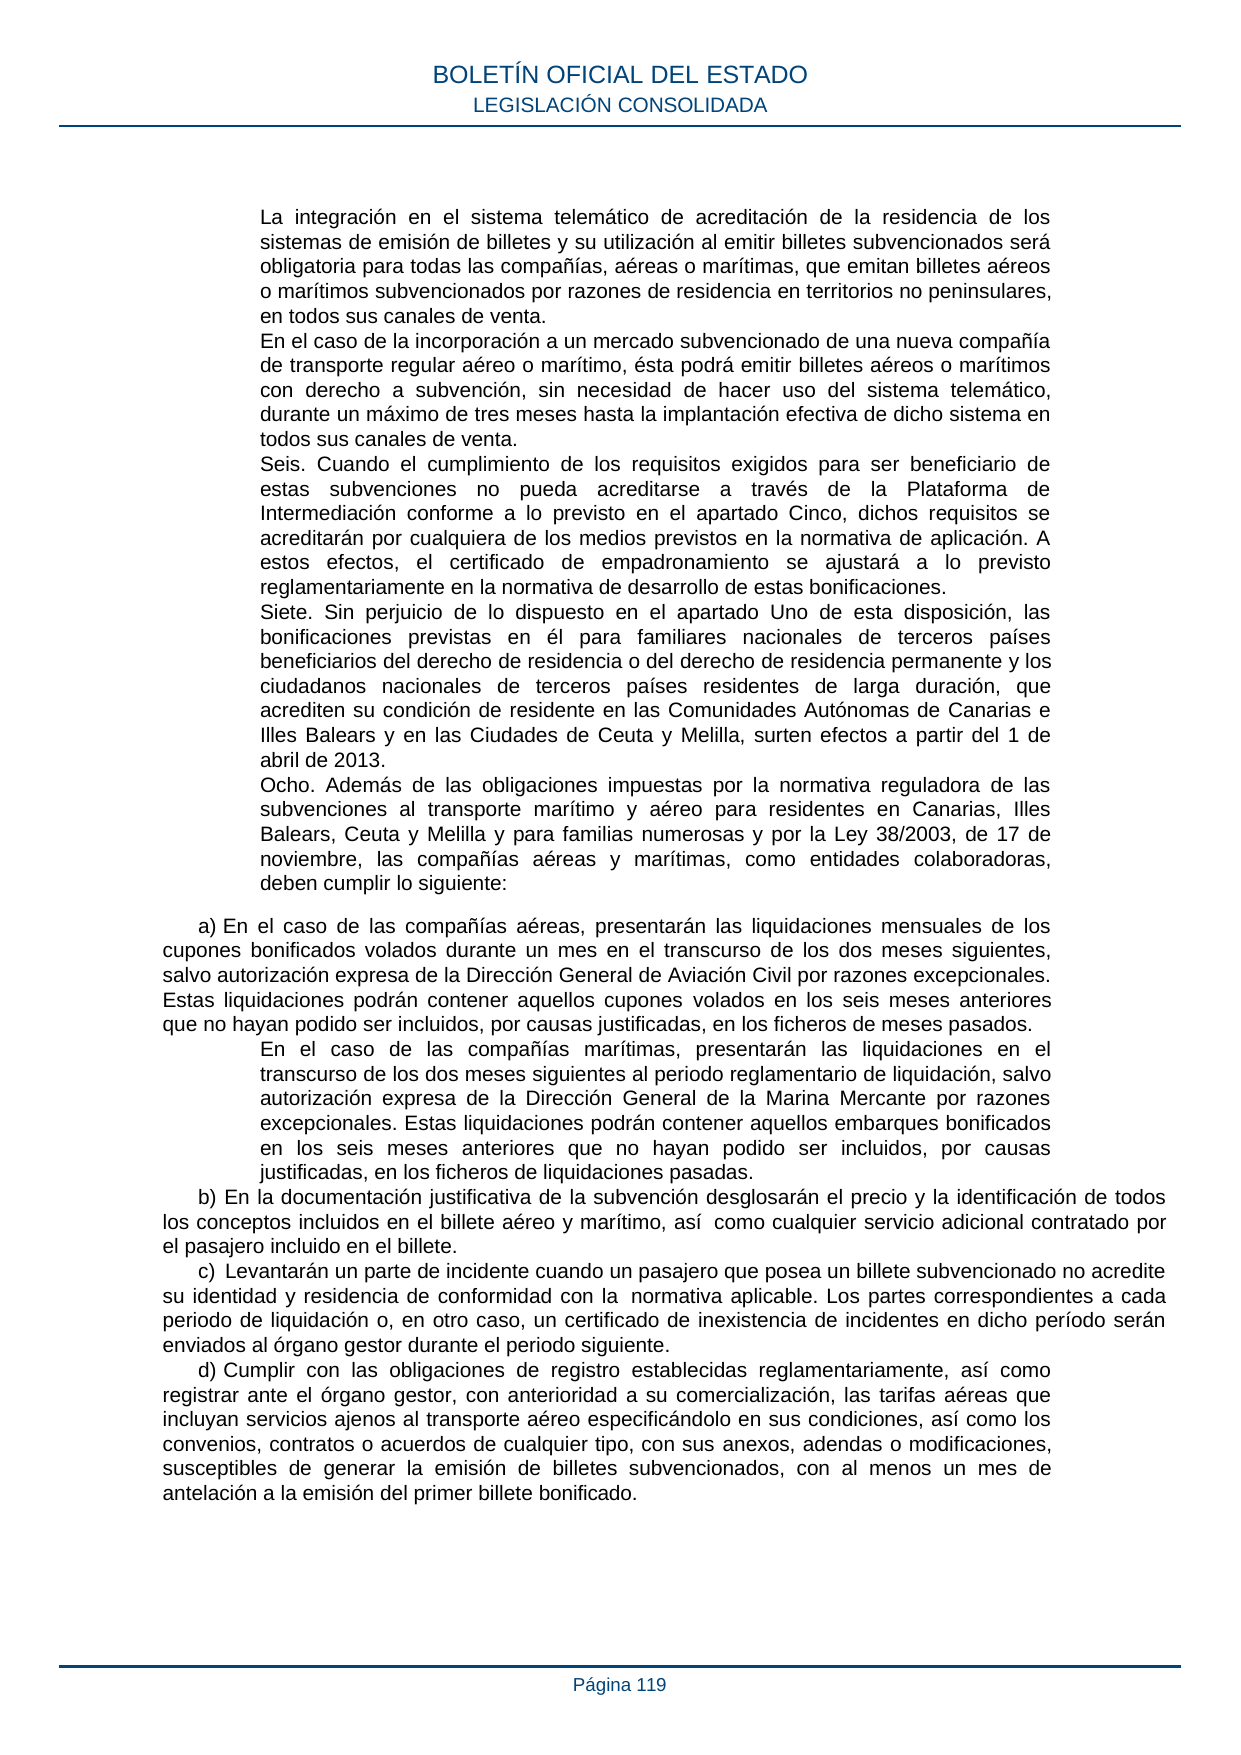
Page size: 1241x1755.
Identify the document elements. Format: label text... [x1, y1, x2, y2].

list En el caso de las compañías aéreas, presentarán las liquidaciones mensuales de los cupones bonificados volados durante un mes en el transcurso de los dos meses siguientes, salvo autorización expresa de la Dirección General de Aviación Civil por razones excepcionales. Estas liquidaciones podrán contener aquellos cupones volados en los seis meses anteriores que no hayan podido ser incluidos, por causas justificadas, en los ficheros de meses pasados. [162, 914, 1052, 1036]
list En la documentación justificativa de la subvención desglosarán el precio y la identificación de todos los conceptos incluidos en el billete aéreo y marítimo, así como cualquier servicio adicional contratado por el pasajero incluido en el billete. [162, 1185, 1167, 1258]
text En el caso de las compañías marítimas, presentarán las liquidaciones en el transcurso de los dos meses siguientes al periodo reglamentario de liquidación, salvo autorización expresa de la Dirección General de la Marina Mercante por razones excepcionales. Estas liquidaciones podrán contener aquellos embarques bonificados en los seis meses anteriores que no hayan podido ser incluidos, por causas justificadas, en los ficheros de liquidaciones pasadas. [260, 1037, 1052, 1184]
list Cumplir con las obligaciones de registro establecidas reglamentariamente, así como registrar ante el órgano gestor, con anterioridad a su comercialización, las tarifas aéreas que incluyan servicios ajenos al transporte aéreo especificándolo en sus condiciones, así como los convenios, contratos o acuerdos de cualquier tipo, con sus anexos, adendas o modificaciones, susceptibles de generar la emisión de billetes subvencionados, con al menos un mes de antelación a la emisión del primer billete bonificado. [162, 1358, 1052, 1505]
list Levantarán un parte de incidente cuando un pasajero que posea un billete subvencionado no acredite su identidad y residencia de conformidad con la normativa aplicable. Los partes correspondientes a cada periodo de liquidación o, en otro caso, un certificado de inexistencia de incidentes en dicho período serán enviados al órgano gestor durante el periodo siguiente. [162, 1259, 1167, 1357]
text Siete. Sin perjuicio de lo dispuesto en el apartado Uno de esta disposición, las bonificaciones previstas en él para familiares nacionales de terceros países beneficiarios del derecho de residencia o del derecho de residencia permanente y los ciudadanos nacionales de terceros países residentes de larga duración, que acrediten su condición de residente en las Comunidades Autónomas de Canarias e Illes Balears y en las Ciudades de Ceuta y Melilla, surten efectos a partir del 1 de abril de 2013. [260, 600, 1052, 771]
text Ocho. Además de las obligaciones impuestas por la normativa reguladora de las subvenciones al transporte marítimo y aéreo para residentes en Canarias, Illes Balears, Ceuta y Melilla y para familias numerosas y por la Ley 38/2003, de 17 de noviembre, las compañías aéreas y marítimas, como entidades colaboradoras, deben cumplir lo siguiente: [260, 773, 1052, 895]
text En el caso de la incorporación a un mercado subvencionado de una nueva compañía de transporte regular aéreo o marítimo, ésta podrá emitir billetes aéreos o marítimos con derecho a subvención, sin necesidad de hacer uso del sistema telemático, durante un máximo de tres meses hasta la implantación efectiva de dicho sistema en todos sus canales de venta. [260, 328, 1052, 451]
text La integración en el sistema telemático de acreditación de la residencia de los sistemas de emisión de billetes y su utilización al emitir billetes subvencionados será obligatoria para todas las compañías, aéreas o marítimas, que emitan billetes aéreos o marítimos subvencionados por razones de residencia en territorios no peninsulares, en todos sus canales de venta. [260, 205, 1052, 327]
text Seis. Cuando el cumplimiento de los requisitos exigidos para ser beneficiario de estas subvenciones no pueda acreditarse a través de la Plataforma de Intermediación conforme a lo previsto en el apartado Cinco, dichos requisitos se acreditarán por cualquiera de los medios previstos en la normativa de aplicación. A estos efectos, el certificado de empadronamiento se ajustará a lo previsto reglamentariamente en la normativa de desarrollo de estas bonificaciones. [260, 452, 1052, 599]
